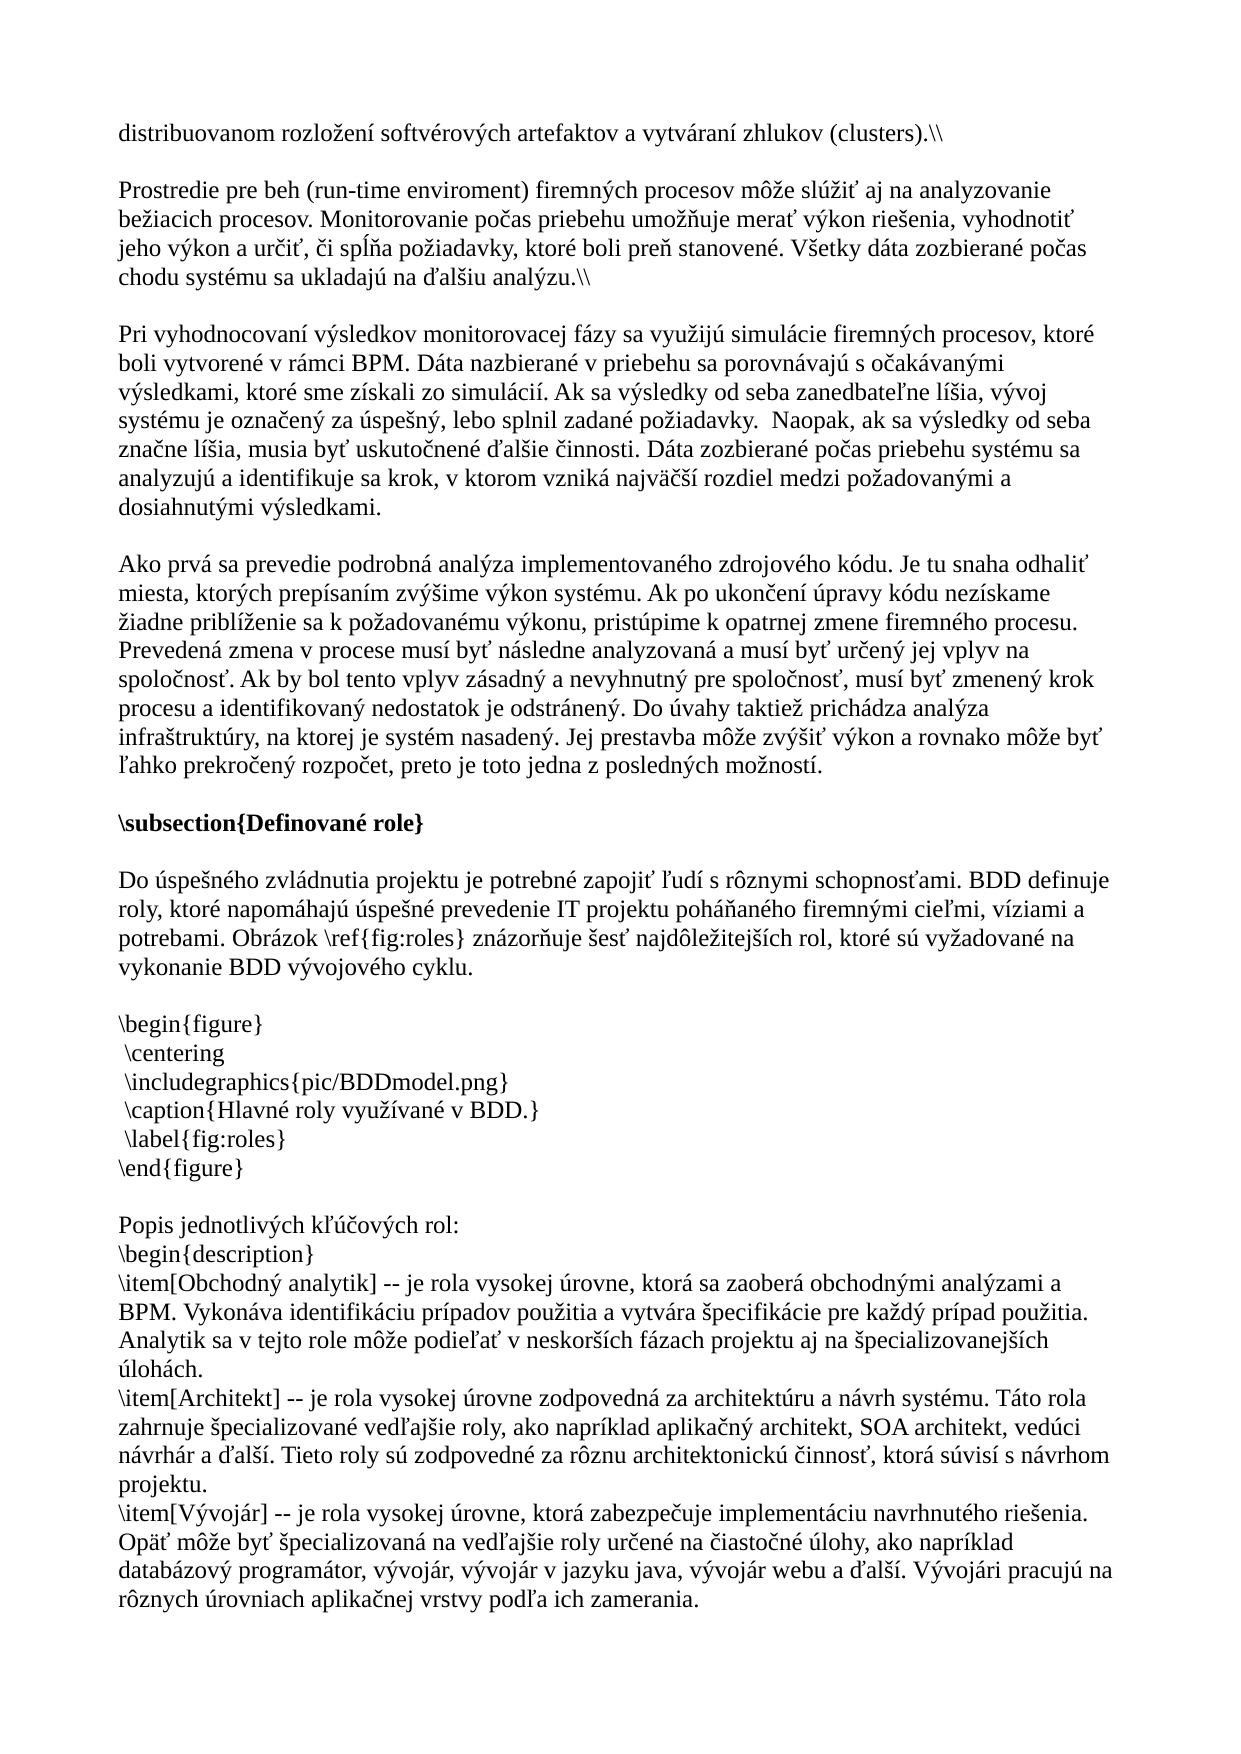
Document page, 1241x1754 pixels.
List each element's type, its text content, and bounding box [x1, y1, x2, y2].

text \includegraphics{pic/BDDmodel.png} [118, 1067, 1119, 1096]
text \item[Obchodný analytik] -- je rola vysokej úrovne, ktorá sa zaoberá obchodnými analýzami a BPM. Vykonáva identifikáciu prípadov použitia a vytvára špecifikácie pre každý prípad použitia. Analytik sa v tejto role môže podieľať v neskorších fázach projektu aj na špecializovanejších úlohách. [118, 1268, 1119, 1383]
text Do úspešného zvládnutia projektu je potrebné zapojiť ľudí s rôznymi schopnosťami. BDD definuje roly, ktoré napomáhajú úspešné prevedenie IT projektu poháňaného firemnými cieľmi, víziami a potrebami. Obrázok \ref{fig:roles} znázorňuje šesť najdôležitejších rol, ktoré sú vyžadované na vykonanie BDD vývojového cyklu. [118, 866, 1119, 981]
text \end{figure} [118, 1153, 1119, 1182]
text \centering [118, 1038, 1119, 1067]
text \caption{Hlavné roly využívané v BDD.} [118, 1096, 1119, 1124]
text \item[Vývojár] -- je rola vysokej úrovne, ktorá zabezpečuje implementáciu navrhnutého riešenia. Opäť môže byť špecializovaná na vedľajšie roly určené na čiastočné úlohy, ako napríklad databázový programátor, vývojár, vývojár v jazyku java, vývojár webu a ďalší. Vývojári pracujú na rôznych úrovniach aplikačnej vrstvy podľa ich zamerania. [118, 1498, 1119, 1613]
text Prostredie pre beh (run-time enviroment) firemných procesov môže slúžiť aj na analyzovanie bežiacich procesov. Monitorovanie počas priebehu umožňuje merať výkon riešenia, vyhodnotiť jeho výkon a určiť, či spĺňa požiadavky, ktoré boli preň stanovené. Všetky dáta zozbierané počas chodu systému sa ukladajú na ďalšiu analýzu.\\ [118, 176, 1119, 291]
text Popis jednotlivých kľúčových rol: [118, 1211, 1119, 1239]
text \label{fig:roles} [118, 1124, 1119, 1153]
text \item[Architekt] -- je rola vysokej úrovne zodpovedná za architektúru a návrh systému. Táto rola zahrnuje špecializované vedľajšie roly, ako napríklad aplikačný architekt, SOA architekt, vedúci návrhár a ďalší. Tieto roly sú zodpovedné za rôznu architektonickú činnosť, ktorá súvisí s návrhom projektu. [118, 1383, 1119, 1498]
text distribuovanom rozložení softvérových artefaktov a vytváraní zhlukov (clusters).\\ [118, 118, 1119, 147]
text \subsection{Definované role} [118, 808, 1119, 837]
text \begin{figure} [118, 1009, 1119, 1038]
text Ako prvá sa prevedie podrobná analýza implementovaného zdrojového kódu. Je tu snaha odhaliť miesta, ktorých prepísaním zvýšime výkon systému. Ak po ukončení úpravy kódu nezískame žiadne priblíženie sa k požadovanému výkonu, pristúpime k opatrnej zmene firemného procesu. Prevedená zmena v procese musí byť následne analyzovaná a musí byť určený jej vplyv na spoločnosť. Ak by bol tento vplyv zásadný a nevyhnutný pre spoločnosť, musí byť zmenený krok procesu a identifikovaný nedostatok je odstránený. Do úvahy taktiež prichádza analýza infraštruktúry, na ktorej je systém nasadený. Jej prestavba môže zvýšiť výkon a rovnako môže byť ľahko prekročený rozpočet, preto je toto jedna z posledných možností. [118, 549, 1119, 779]
text Pri vyhodnocovaní výsledkov monitorovacej fázy sa využijú simulácie firemných procesov, ktoré boli vytvorené v rámci BPM. Dáta nazbierané v priebehu sa porovnávajú s očakávanými výsledkami, ktoré sme získali zo simulácií. Ak sa výsledky od seba zanedbateľne líšia, vývoj systému je označený za úspešný, lebo splnil zadané požiadavky. Naopak, ak sa výsledky od seba značne líšia, musia byť uskutočnené ďalšie činnosti. Dáta zozbierané počas priebehu systému sa analyzujú a identifikuje sa krok, v ktorom vzniká najväčší rozdiel medzi požadovanými a dosiahnutými výsledkami. [118, 319, 1119, 521]
text \begin{description} [118, 1239, 1119, 1268]
